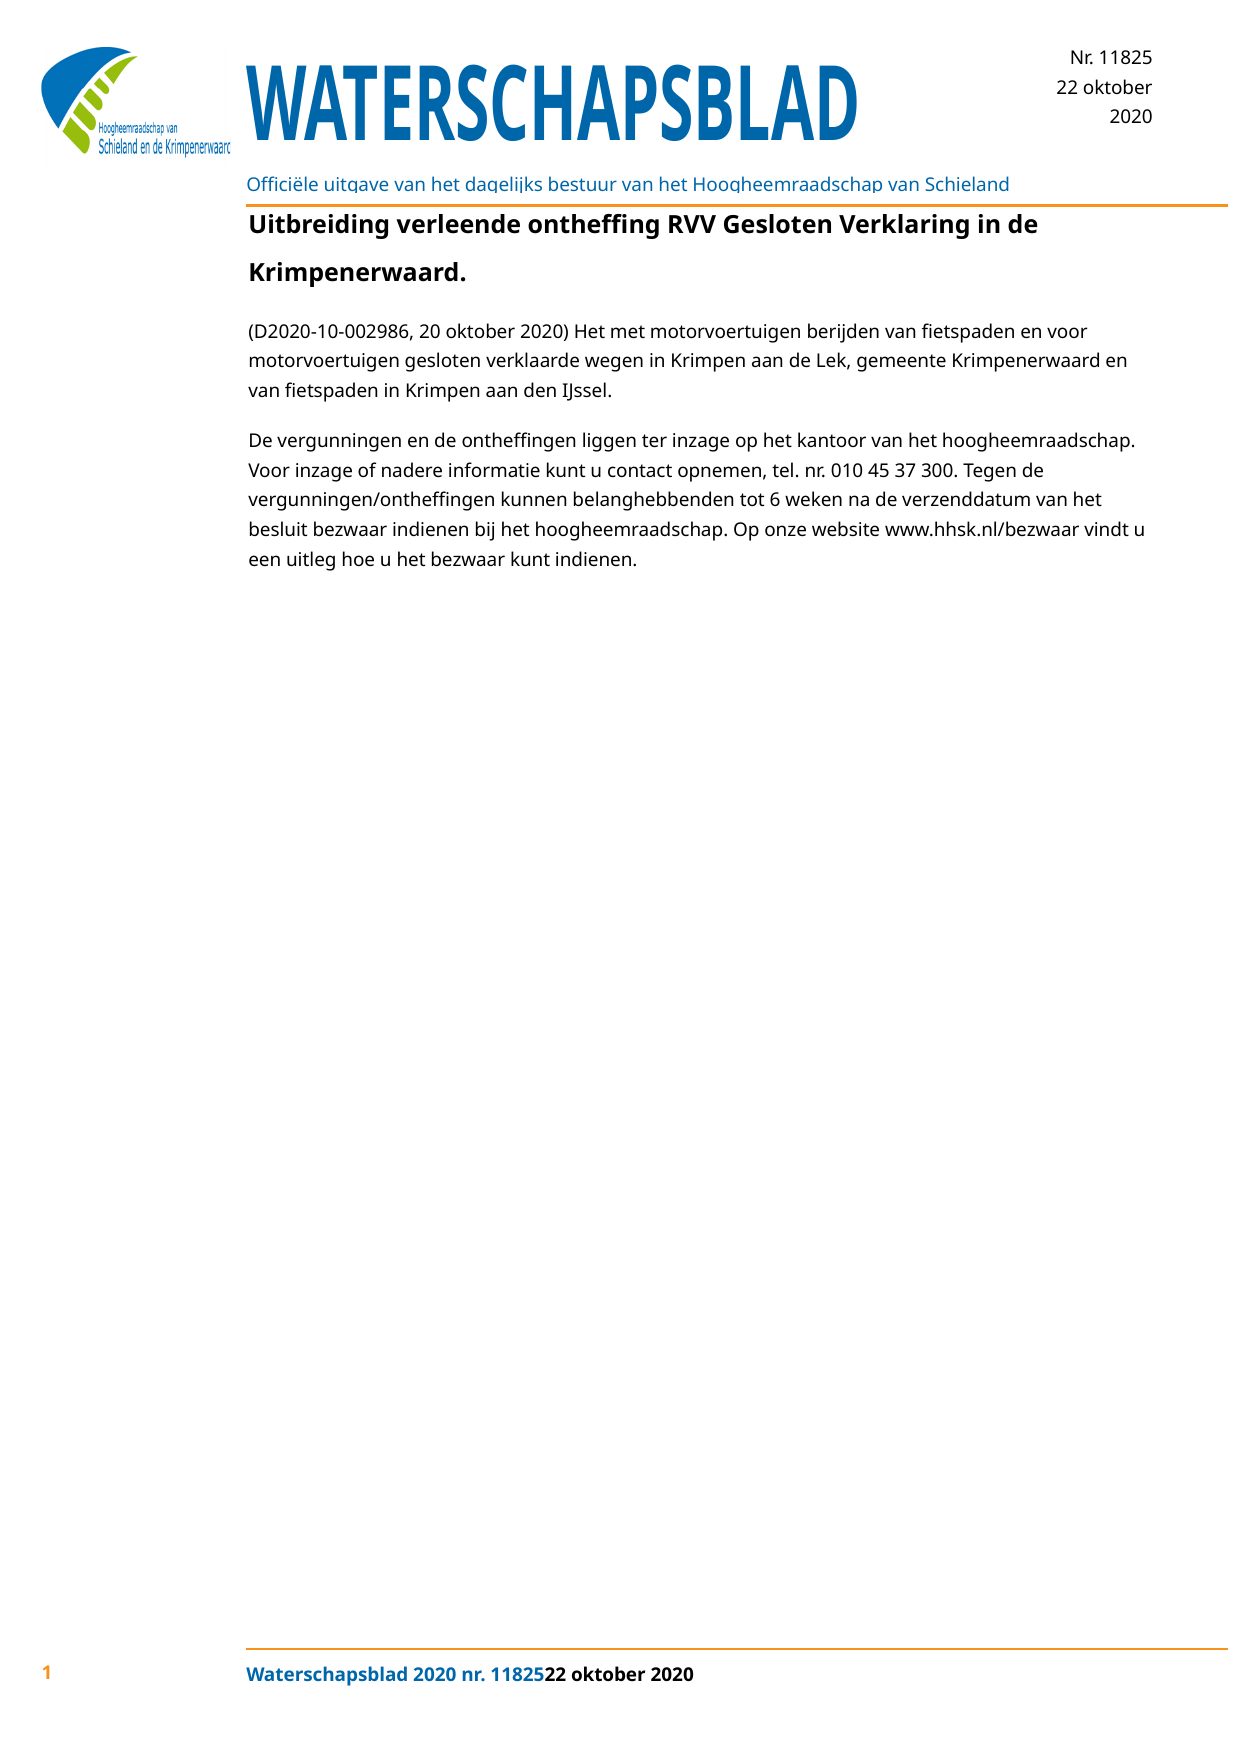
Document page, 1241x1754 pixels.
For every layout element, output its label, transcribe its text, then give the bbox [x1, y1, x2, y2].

text De vergunningen en de ontheffingen liggen ter inzage op het kantoor van het hoogheemraadschap. Voor inzage of nadere informatie kunt u contact opnemen, tel. nr. 010 45 37 300. Tegen de vergunningen/ontheffingen kunnen belanghebbenden tot 6 weken na de verzenddatum van het besluit bezwaar indienen bij het hoogheemraadschap. Op onze website www.hhsk.nl/bezwaar vindt u een uitleg hoe u het bezwaar kunt indienen. [248, 427, 1152, 572]
text (D2020-10-002986, 20 oktober 2020) Het met motorvoertuigen berijden van fietspaden en voor motorvoertuigen gesloten verklaarde wegen in Krimpen aan de Lek, gemeente Krimpenerwaard en van fietspaden in Krimpen aan den IJssel. [248, 318, 1152, 403]
picture [41, 47, 231, 172]
text Uitbreiding verleende ontheffing RVV Gesloten Verklaring in de Krimpenerwaard. [248, 207, 1152, 288]
